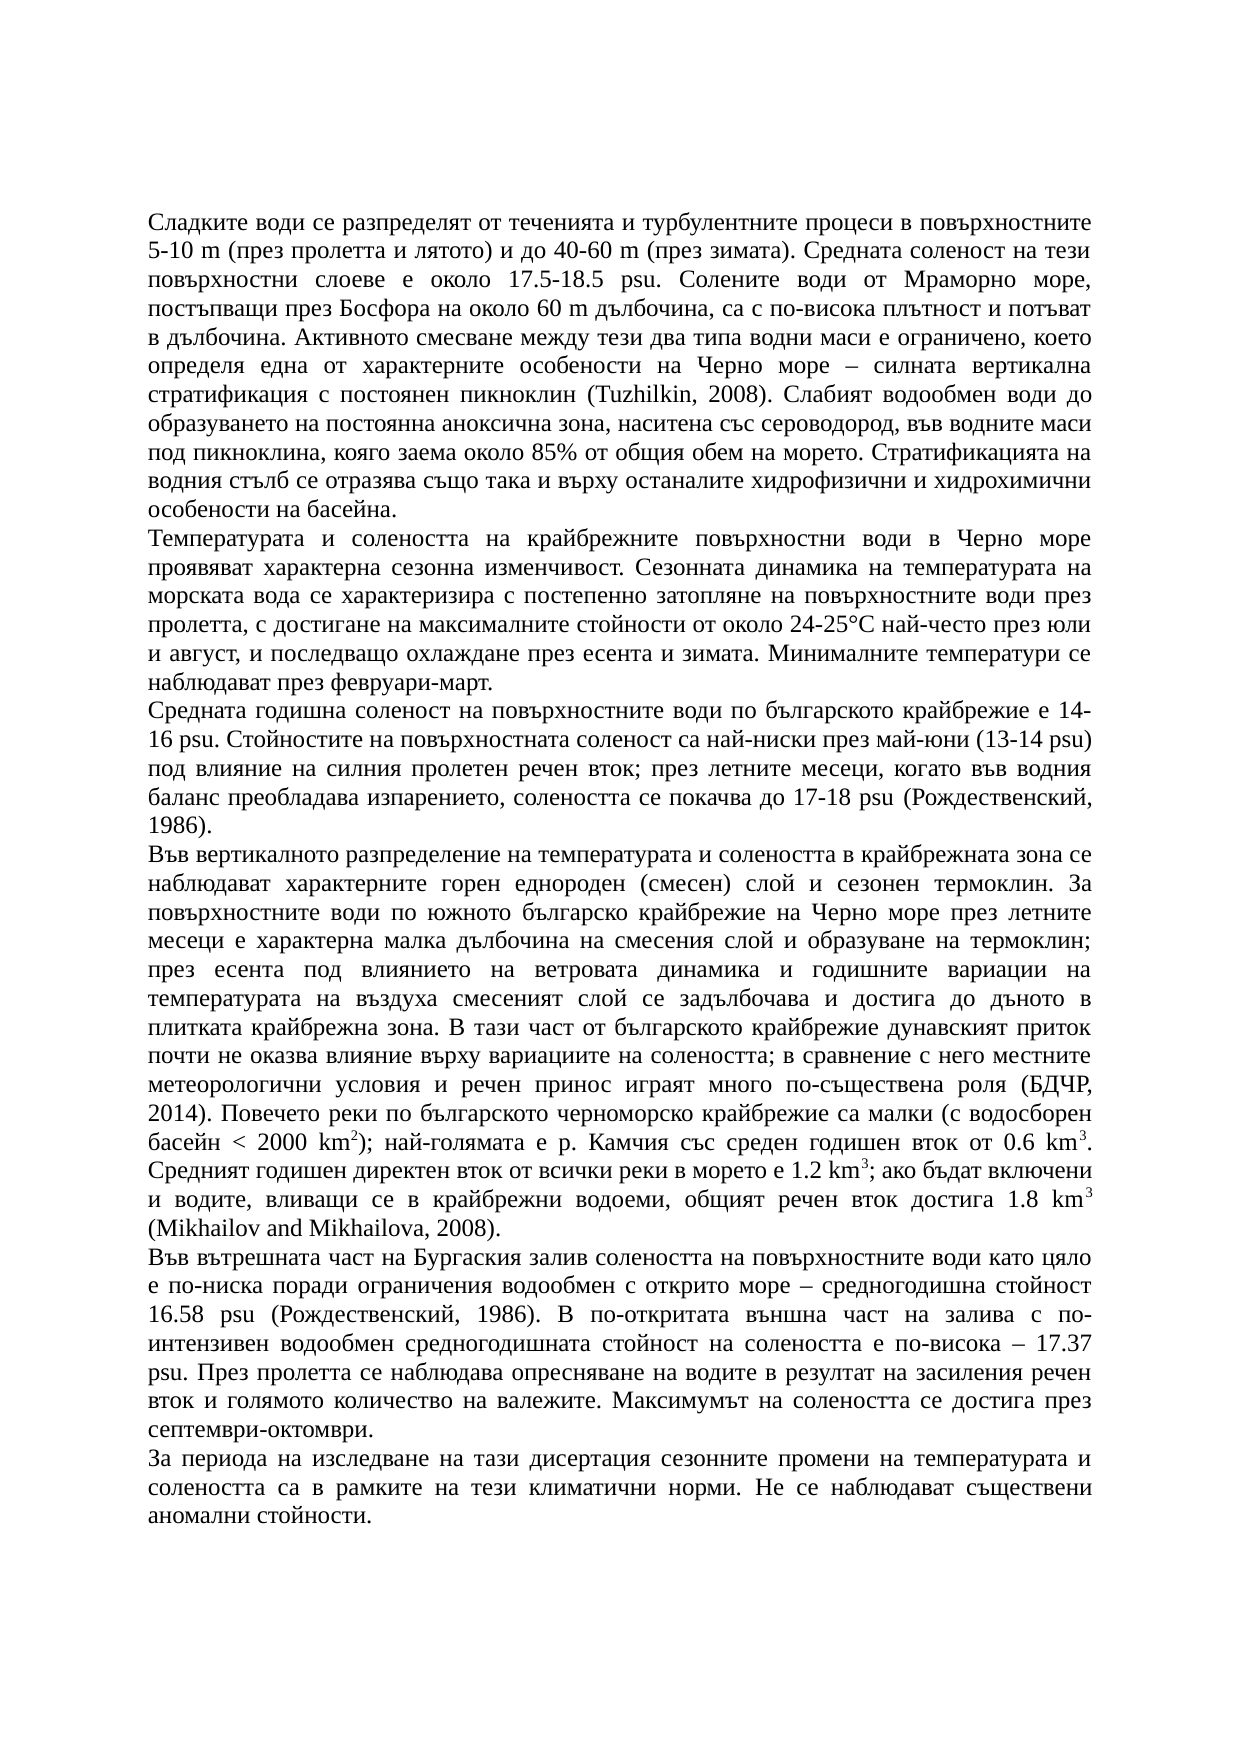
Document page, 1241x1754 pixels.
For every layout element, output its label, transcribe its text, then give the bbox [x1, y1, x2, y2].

text Сладките води се разпределят от теченията и турбулентните процеси в повърхностните 5-10 m (през пролетта и лятото) и до 40-60 m (през зимата). Средната соленост на тези повърхностни слоеве е около 17.5-18.5 psu. Солените води от Мраморно море, постъпващи през Босфора на около 60 m дълбочина, са с по-висока плътност и потъват в дълбочина. Активното смесване между тези два типа водни маси е ограничено, което определя една от характерните особености на Черно море – силната вертикална стратификация с постоянен пикноклин (Tuzhilkin, 2008). Слабият водообмен води до образуването на постоянна аноксична зона, наситена със сероводород, във водните маси под пикноклина, кояго заема около 85% от общия обем на морето. Стратификацията на водния стълб се отразява също така и върху останалите хидрофизични и хидрохимични особености на басейна. [148, 207, 1093, 523]
text Средната годишна соленост на повърхностните води по българското крайбрежие е 14-16 psu. Стойностите на повърхностната соленост са най-ниски през май-юни (13-14 psu) под влияние на силния пролетен речен вток; през летните месеци, когато във водния баланс преобладава изпарението, солеността се покачва до 17-18 psu (Рождественский, 1986). [148, 695, 1093, 839]
text Температурата и солеността на крайбрежните повърхностни води в Черно море проявяват характерна сезонна изменчивост. Сезонната динамика на температурата на морската вода се характеризира с постепенно затопляне на повърхностните води през пролетта, с достигане на максималните стойности от около 24-25°С най-често през юли и август, и последващо охлаждане през есента и зимата. Минималните температури се наблюдават през февруари-март. [148, 523, 1093, 695]
text За периода на изследване на тази дисертация сезонните промени на температурата и солеността са в рамките на тези климатични норми. Не се наблюдават съществени аномални стойности. [148, 1443, 1093, 1529]
text Във вътрешната част на Бургаския залив солеността на повърхностните води като цяло е по-ниска поради ограничения водообмен с открито море – средногодишна стойност 16.58 psu (Рождественский, 1986). В по-откритата външна част на залива с по-интензивен водообмен средногодишната стойност на солеността е по-висока – 17.37 psu. През пролетта се наблюдава опресняване на водите в резултат на засиления речен вток и голямото количество на валежите. Максимумът на солеността се достига през септември-октомври. [148, 1242, 1093, 1443]
text Във вертикалното разпределение на температурата и солеността в крайбрежната зона се наблюдават характерните горен еднороден (смесен) слой и сезонен термоклин. За повърхностните води по южното българско крайбрежие на Черно море през летните месеци е характерна малка дълбочина на смесения слой и образуване на термоклин; през есента под влиянието на ветровата динамика и годишните вариации на температурата на въздуха смесеният слой се задълбочава и достига до дъното в плитката крайбрежна зона. В тази част от българското крайбрежие дунавският приток почти не оказва влияние върху вариациите на солеността; в сравнение с него местните метеорологични условия и речен принос играят много по-съществена роля (БДЧР, 2014). Повечето реки по българското черноморско крайбрежие са малки (с водосборен басейн < 2000 km2); най-голямата е р. Камчия със среден годишен вток от 0.6 km3. Средният годишен директен вток от всички реки в морето е 1.2 km3; ако бъдат включени и водите, вливащи се в крайбрежни водоеми, общият речен вток достига 1.8 km3 (Mikhailov and Mikhailova, 2008). [148, 839, 1093, 1242]
